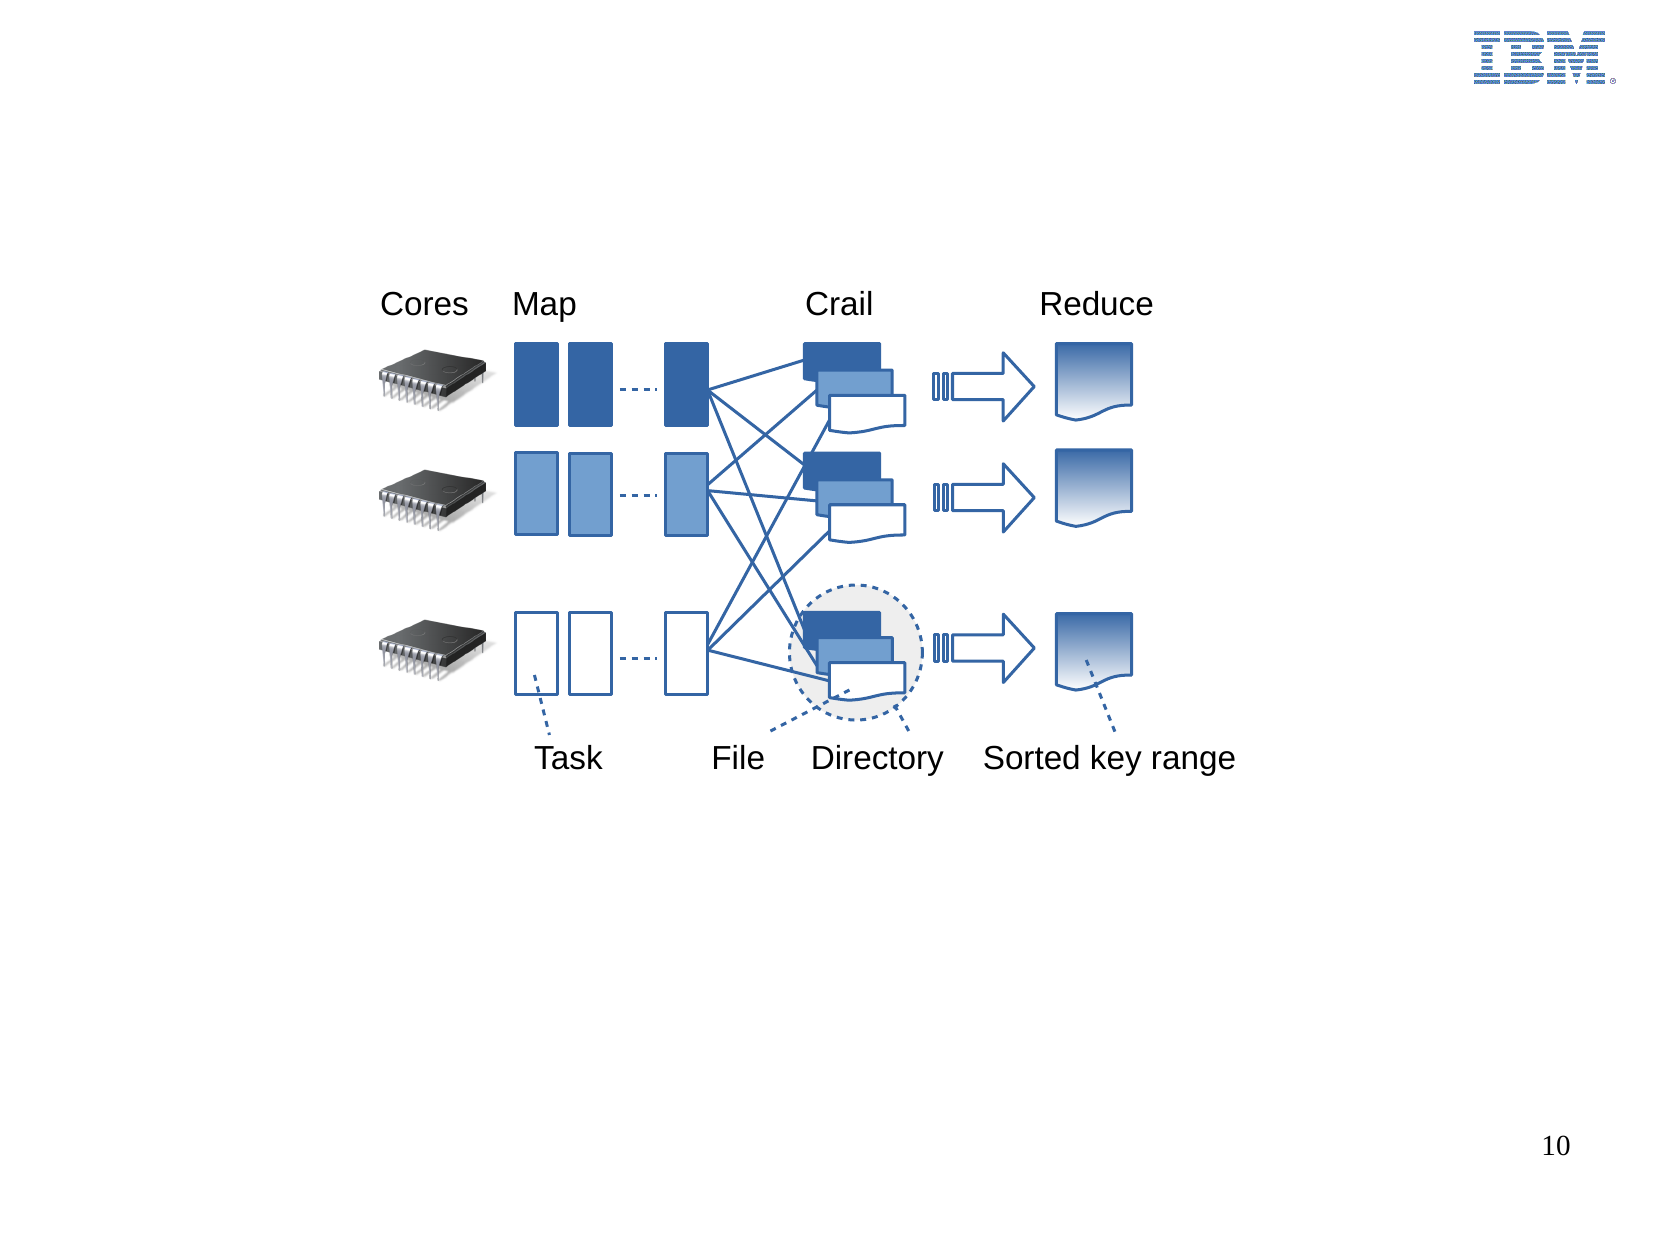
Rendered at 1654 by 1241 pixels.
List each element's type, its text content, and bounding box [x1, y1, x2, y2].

picture [1440, 0, 1654, 127]
text_box File [696, 732, 779, 792]
text_box [934, 634, 939, 662]
text_box Directory [779, 732, 968, 792]
text_box Crail [699, 277, 966, 334]
picture [378, 314, 499, 556]
text_box [1056, 450, 1132, 527]
text_box [665, 612, 708, 695]
text_box [943, 634, 948, 662]
text_box [952, 352, 1035, 422]
text_box [952, 463, 1035, 533]
text_box [515, 343, 558, 426]
text_box [1056, 613, 1132, 691]
text_box [789, 585, 923, 721]
text_box [665, 343, 708, 426]
text_box [569, 343, 612, 426]
text_box [934, 484, 939, 511]
text_box [804, 343, 905, 433]
text_box [804, 453, 809, 462]
text_box Cores [357, 277, 492, 334]
text_box [952, 614, 1035, 683]
text_box [515, 612, 558, 695]
text_box [1056, 343, 1132, 421]
text_box [515, 452, 558, 535]
text_box [804, 453, 905, 543]
text_box [569, 612, 612, 695]
text_box [569, 453, 612, 536]
text_box [943, 484, 948, 511]
text_box [665, 453, 708, 536]
text_box Map [497, 277, 744, 337]
picture [378, 584, 499, 706]
text_box Reduce [966, 277, 1228, 334]
text_box Sorted key range [968, 732, 1254, 792]
text_box [943, 373, 948, 400]
text_box [933, 373, 939, 400]
text_box Task [519, 732, 625, 792]
